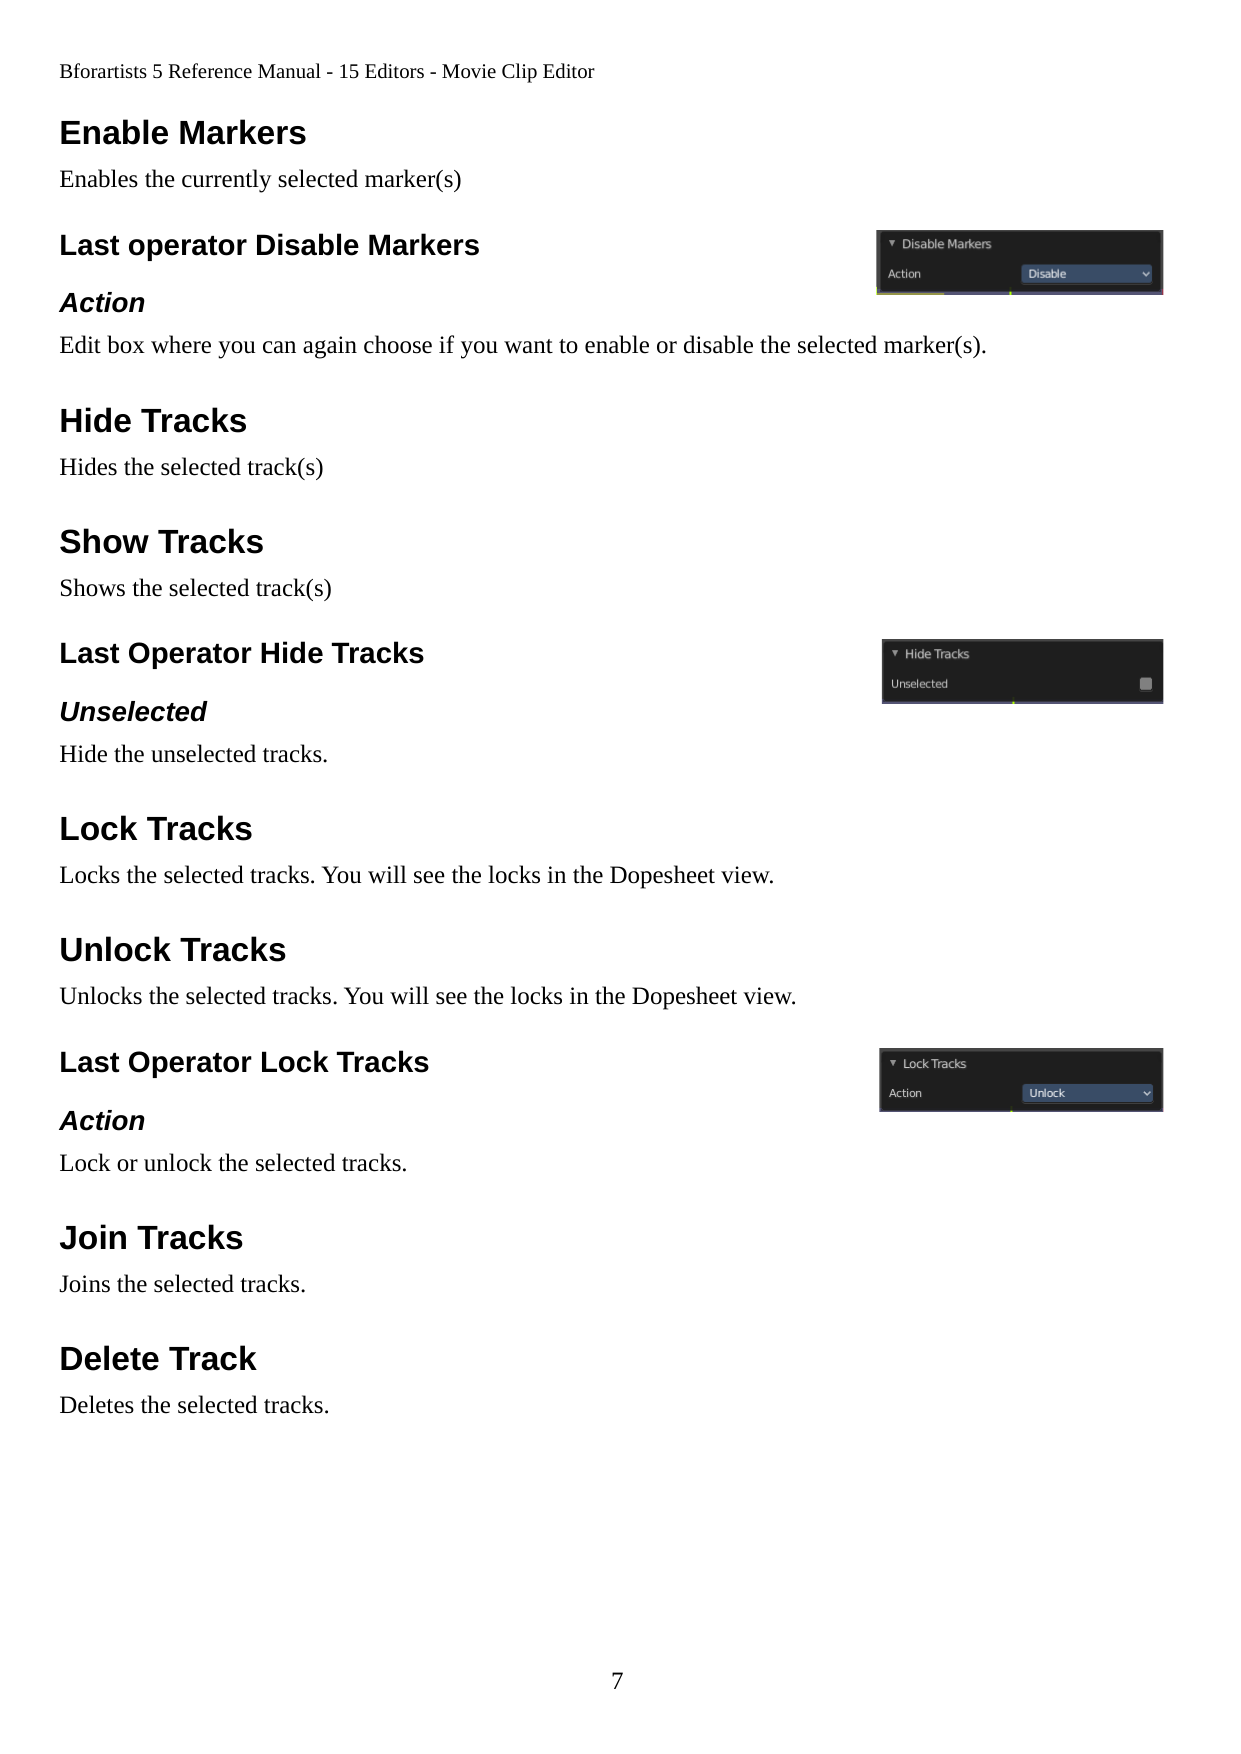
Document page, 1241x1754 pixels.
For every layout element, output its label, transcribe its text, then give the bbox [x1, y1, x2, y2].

text Deletes the selected tracks. [59, 1390, 1181, 1419]
subtitle Action [59, 286, 1181, 318]
picture [881, 639, 1164, 704]
subtitle Action [59, 1104, 1181, 1136]
text Locks the selected tracks. You will see the locks in the Dopesheet view. [59, 860, 1181, 889]
subtitle Join Tracks [59, 1218, 1181, 1257]
subtitle Unlock Tracks [59, 930, 1181, 969]
subtitle Unselected [59, 695, 1181, 727]
text Lock or unlock the selected tracks. [59, 1148, 1181, 1177]
text Unlocks the selected tracks. You will see the locks in the Dopesheet view. [59, 981, 1181, 1010]
subtitle Last Operator Lock Tracks [59, 1045, 1181, 1079]
subtitle Last operator Disable Markers [59, 227, 1181, 261]
text Hide the unselected tracks. [59, 739, 1181, 768]
subtitle Hide Tracks [59, 400, 1181, 439]
text Shows the selected track(s) [59, 573, 1181, 601]
subtitle Lock Tracks [59, 809, 1181, 848]
subtitle Last Operator Hide Tracks [59, 636, 1181, 670]
subtitle Enable Markers [59, 113, 1181, 151]
subtitle Show Tracks [59, 521, 1181, 560]
subtitle Delete Track [59, 1339, 1181, 1378]
text Enables the currently selected marker(s) [59, 164, 1181, 192]
picture [876, 230, 1164, 295]
text Edit box where you can again choose if you want to enable or disable the selected marker(s). [59, 331, 1181, 359]
picture [879, 1048, 1164, 1112]
text Hides the selected track(s) [59, 452, 1181, 480]
text Joins the selected tracks. [59, 1269, 1181, 1298]
